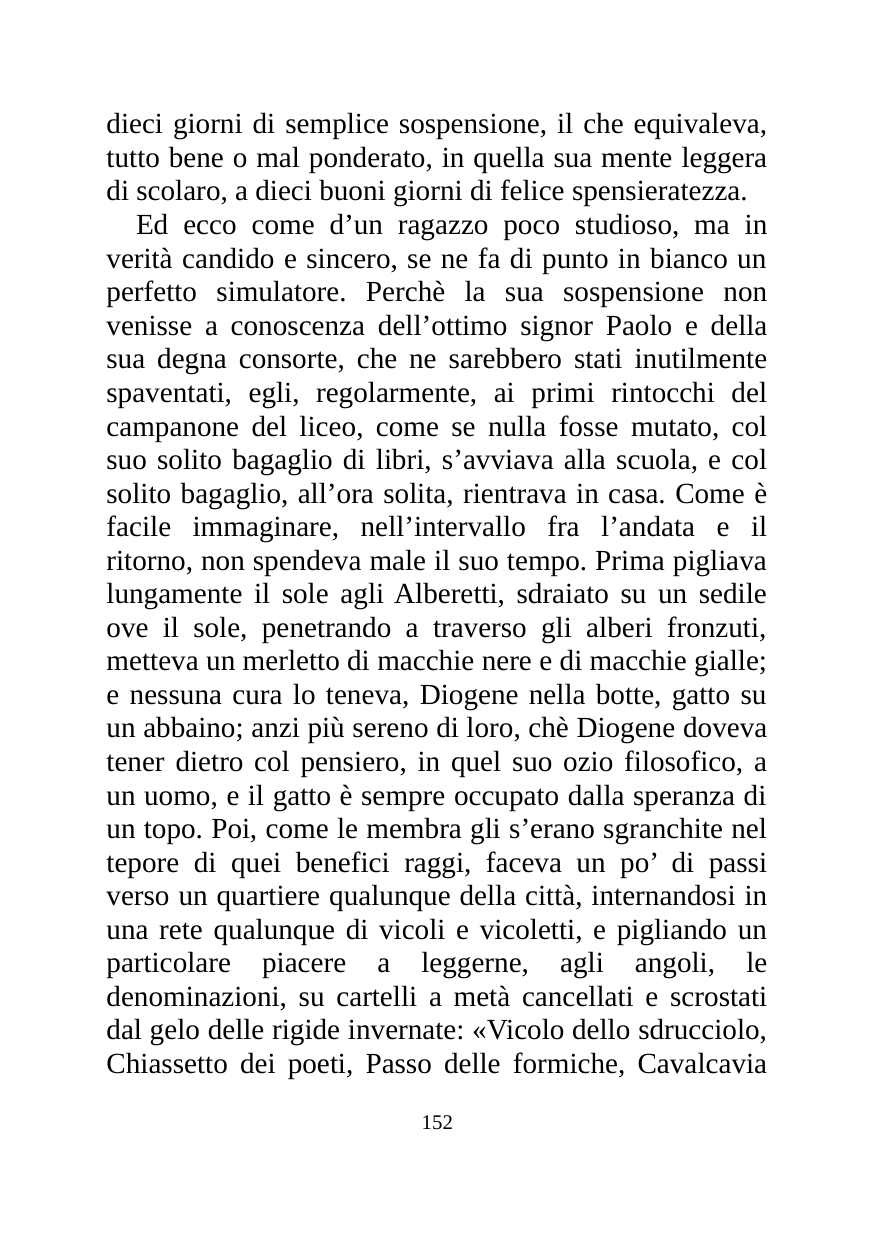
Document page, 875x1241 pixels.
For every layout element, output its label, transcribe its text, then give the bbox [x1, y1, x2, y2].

text Ed ecco come d’un ragazzo poco studioso, ma in verità candido e sincero, se ne fa di punto in bianco un perfetto simulatore. Perchè la sua sospensione non venisse a conoscenza dell’ottimo signor Paolo e della sua degna consorte, che ne sarebbero stati inutilmente spaventati, egli, regolarmente, ai primi rintocchi del campanone del liceo, come se nulla fosse mutato, col suo solito bagaglio di libri, s’avviava alla scuola, e col solito bagaglio, all’ora solita, rientrava in casa. Come è facile immaginare, nell’intervallo fra l’andata e il ritorno, non spendeva male il suo tempo. Prima pigliava lungamente il sole agli Alberetti, sdraiato su un sedile ove il sole, penetrando a traverso gli alberi fronzuti, metteva un merletto di macchie nere e di macchie gialle; e nessuna cura lo teneva, Diogene nella botte, gatto su un abbaino; anzi più sereno di loro, chè Diogene doveva tener dietro col pensiero, in quel suo ozio filosofico, a un uomo, e il gatto è sempre occupato dalla speranza di un topo. Poi, come le membra gli s’erano sgranchite nel tepore di quei benefici raggi, faceva un po’ di passi verso un quartiere qualunque della città, internandosi in una rete qualunque di vicoli e vicoletti, e pigliando un particolare piacere a leggerne, agli angoli, le denominazioni, su cartelli a metà cancellati e scrostati dal gelo delle rigide invernate: «Vicolo dello sdrucciolo, Chiassetto dei poeti, Passo delle formiche, Cavalcavia [106, 207, 768, 1079]
text dieci giorni di semplice sospensione, il che equivaleva, tutto bene o mal ponderato, in quella sua mente leggera di scolaro, a dieci buoni giorni di felice spensieratezza. [106, 106, 768, 207]
